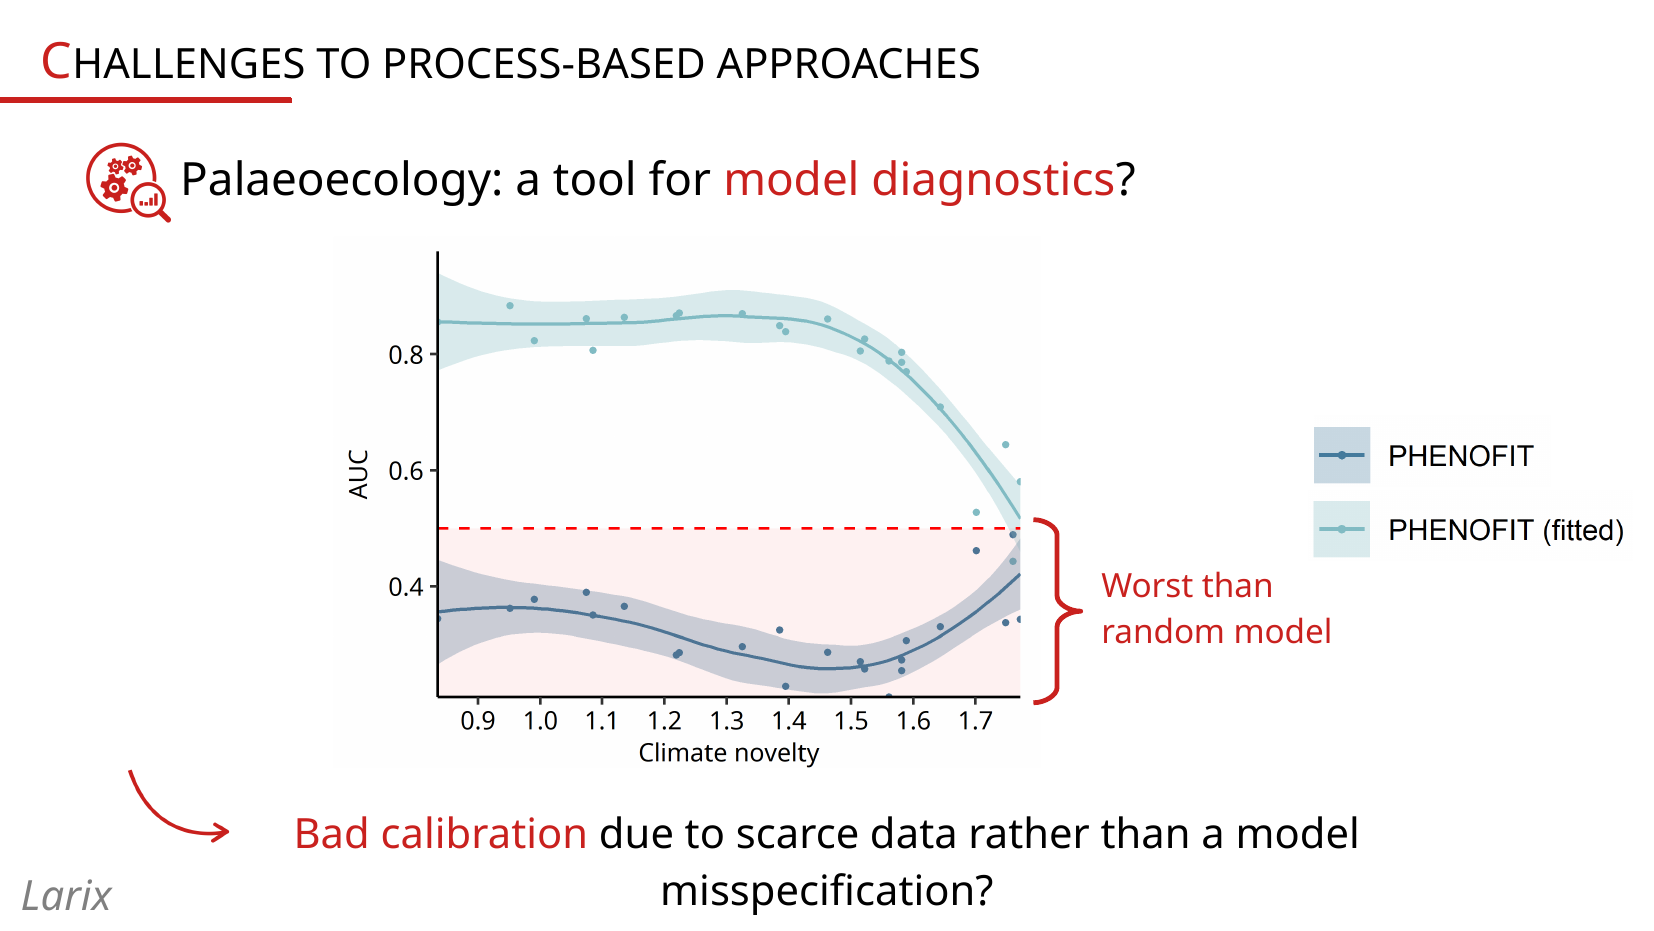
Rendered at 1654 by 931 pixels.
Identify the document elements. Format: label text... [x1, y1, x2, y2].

picture [73, 135, 184, 225]
picture [64, 714, 288, 863]
text_box Palaeoecology: a tool for model diagnostics? [165, 118, 1625, 237]
text_box Bad calibration due to scarce data rather than a model misspecification? [193, 796, 1461, 869]
text_box CHALLENGES TO PROCESS-BASED APPROACHES [25, 0, 1621, 119]
text_box Larix [5, 858, 148, 931]
picture [333, 236, 1041, 768]
text_box Worst than random model [1086, 555, 1382, 661]
picture [1308, 415, 1633, 588]
